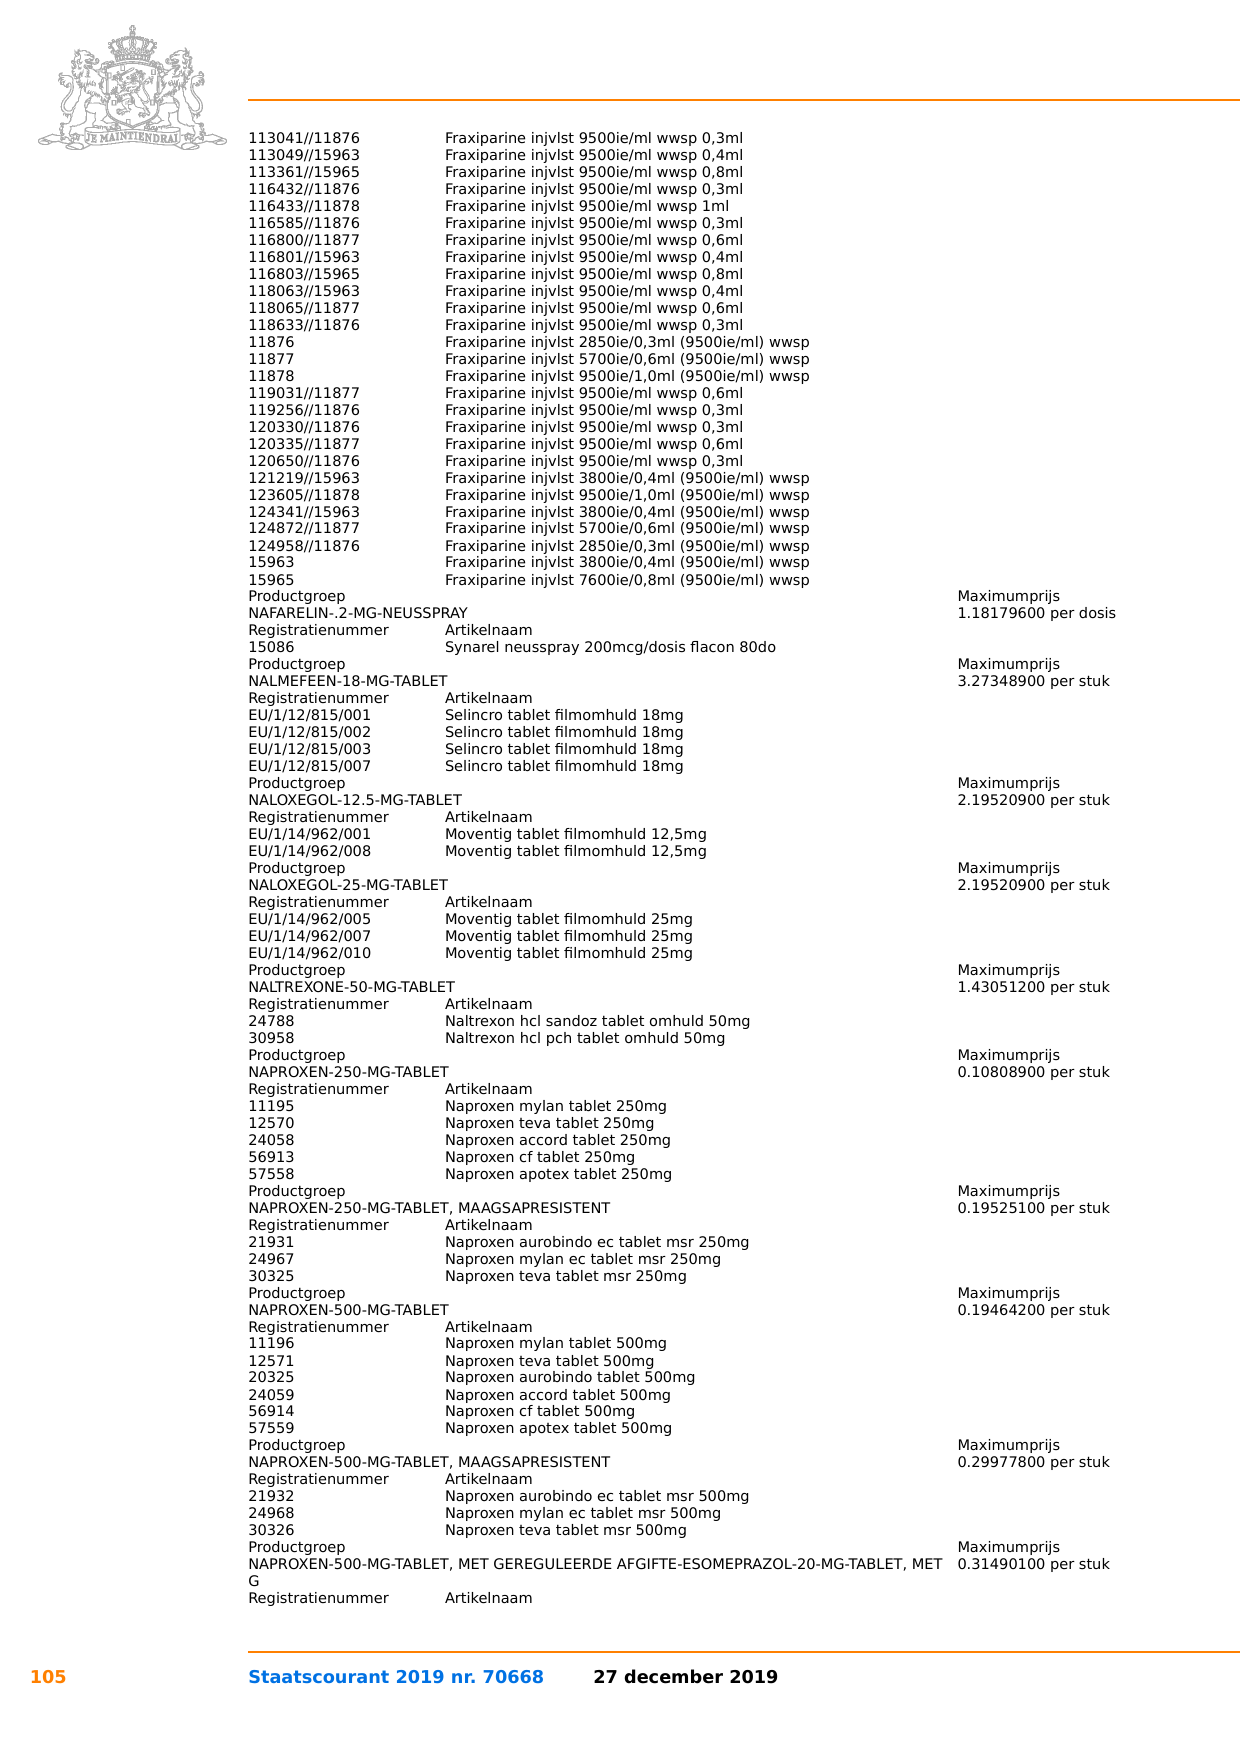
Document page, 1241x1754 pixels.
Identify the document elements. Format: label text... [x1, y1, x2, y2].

table_cell [439, 1047, 951, 1064]
table_cell [951, 843, 1163, 860]
table_cell [951, 928, 1163, 945]
table_cell [951, 453, 1163, 469]
table_cell [951, 1115, 1163, 1132]
table_cell Fraxiparine injvlst 2850ie/0,3ml (9500ie/ml) wwsp [439, 538, 951, 554]
table_cell 2.19520900 per stuk [951, 877, 1163, 894]
table_cell [951, 266, 1163, 283]
table_cell [951, 147, 1163, 164]
table_cell 118063//15963 [248, 283, 439, 300]
table_cell 21931 [248, 1234, 439, 1251]
table_cell Productgroep [248, 1047, 439, 1064]
table_cell [951, 385, 1163, 402]
table_cell [951, 1353, 1163, 1369]
table_cell Maximumprijs [951, 775, 1163, 792]
table_cell [439, 1437, 951, 1454]
table_cell Artikelnaam [439, 1217, 951, 1233]
table_cell 0.29977800 per stuk [951, 1454, 1163, 1471]
table_cell Naproxen teva tablet msr 250mg [439, 1268, 951, 1284]
table_cell [951, 1403, 1163, 1420]
table_cell [951, 809, 1163, 826]
table_cell 30325 [248, 1268, 439, 1284]
table_cell Artikelnaam [439, 894, 951, 911]
table_cell [951, 1013, 1163, 1030]
table_cell Naltrexon hcl pch tablet omhuld 50mg [439, 1030, 951, 1047]
table_cell 116432//11876 [248, 181, 439, 198]
table_cell Naproxen mylan tablet 500mg [439, 1335, 951, 1352]
table_cell 116585//11876 [248, 215, 439, 232]
table_cell Artikelnaam [439, 622, 951, 639]
table_cell [951, 215, 1163, 232]
table_cell Fraxiparine injvlst 5700ie/0,6ml (9500ie/ml) wwsp [439, 351, 951, 368]
table_cell EU/1/14/962/007 [248, 928, 439, 945]
table_cell Naproxen apotex tablet 250mg [439, 1166, 951, 1183]
table_cell 120650//11876 [248, 453, 439, 469]
table_cell 0.19464200 per stuk [951, 1301, 1163, 1318]
table_cell Fraxiparine injvlst 3800ie/0,4ml (9500ie/ml) wwsp [439, 554, 951, 571]
table_cell 119256//11876 [248, 402, 439, 418]
table_cell [951, 1488, 1163, 1505]
table_cell 116803//15965 [248, 266, 439, 283]
table_cell 21932 [248, 1488, 439, 1505]
table_cell [951, 996, 1163, 1013]
picture [38, 25, 227, 150]
table_cell NAFARELIN-.2-MG-NEUSSPRAY [248, 605, 951, 622]
table_cell [951, 1369, 1163, 1386]
table_cell 15086 [248, 639, 439, 656]
table_cell Moventig tablet filmomhuld 25mg [439, 928, 951, 945]
table_cell Naproxen teva tablet 500mg [439, 1353, 951, 1369]
table_cell Fraxiparine injvlst 9500ie/ml wwsp 0,8ml [439, 266, 951, 283]
table_cell 118633//11876 [248, 317, 439, 334]
table_cell Fraxiparine injvlst 9500ie/ml wwsp 0,3ml [439, 402, 951, 418]
table_cell 11877 [248, 351, 439, 368]
table_cell Naproxen mylan ec tablet msr 250mg [439, 1251, 951, 1267]
table_cell Fraxiparine injvlst 9500ie/1,0ml (9500ie/ml) wwsp [439, 486, 951, 503]
table_cell [951, 1471, 1163, 1488]
table_cell EU/1/12/815/003 [248, 741, 439, 758]
table_cell Maximumprijs [951, 1183, 1163, 1199]
table_cell Fraxiparine injvlst 9500ie/ml wwsp 0,6ml [439, 232, 951, 249]
table_cell 3.27348900 per stuk [951, 673, 1163, 690]
table_cell [951, 249, 1163, 266]
table_cell [951, 945, 1163, 962]
table_cell Moventig tablet filmomhuld 12,5mg [439, 826, 951, 843]
table_cell [439, 962, 951, 979]
table_cell Registratienummer [248, 1590, 439, 1607]
table_cell 116800//11877 [248, 232, 439, 249]
table_cell 11195 [248, 1098, 439, 1115]
table_cell NAPROXEN-250-MG-TABLET [248, 1064, 951, 1081]
table_cell [951, 368, 1163, 384]
table_cell 113041//11876 [248, 130, 439, 147]
table_cell 120335//11877 [248, 436, 439, 452]
table_cell 0.10808900 per stuk [951, 1064, 1163, 1081]
table_cell Fraxiparine injvlst 3800ie/0,4ml (9500ie/ml) wwsp [439, 470, 951, 486]
table_cell 116433//11878 [248, 198, 439, 215]
table_cell Naproxen teva tablet msr 500mg [439, 1522, 951, 1539]
table_cell Productgroep [248, 1437, 439, 1454]
table_cell Productgroep [248, 1285, 439, 1301]
table_cell Naproxen cf tablet 500mg [439, 1403, 951, 1420]
table_cell [951, 402, 1163, 418]
table_cell [951, 911, 1163, 928]
table_cell Naproxen mylan tablet 250mg [439, 1098, 951, 1115]
table_cell [951, 1098, 1163, 1115]
table_cell [951, 300, 1163, 317]
table_cell 113049//15963 [248, 147, 439, 164]
table_cell [439, 775, 951, 792]
table_cell Fraxiparine injvlst 5700ie/0,6ml (9500ie/ml) wwsp [439, 520, 951, 537]
table_cell [439, 1285, 951, 1301]
table_cell 30326 [248, 1522, 439, 1539]
table_cell [951, 622, 1163, 639]
table_cell Maximumprijs [951, 962, 1163, 979]
table_cell NALMEFEEN-18-MG-TABLET [248, 673, 951, 690]
table_cell EU/1/12/815/001 [248, 707, 439, 724]
table_cell Productgroep [248, 656, 439, 673]
table_cell Selincro tablet filmomhuld 18mg [439, 707, 951, 724]
table_cell 12571 [248, 1353, 439, 1369]
table_cell [951, 1166, 1163, 1183]
table_cell Fraxiparine injvlst 9500ie/1,0ml (9500ie/ml) wwsp [439, 368, 951, 384]
table_cell EU/1/14/962/005 [248, 911, 439, 928]
table_cell [951, 1149, 1163, 1166]
table_cell Moventig tablet filmomhuld 12,5mg [439, 843, 951, 860]
table_cell EU/1/12/815/007 [248, 758, 439, 775]
table_cell Fraxiparine injvlst 9500ie/ml wwsp 0,3ml [439, 317, 951, 334]
table_cell Artikelnaam [439, 1590, 951, 1607]
table_cell EU/1/14/962/010 [248, 945, 439, 962]
table_cell 1.43051200 per stuk [951, 979, 1163, 996]
table_cell [439, 1183, 951, 1199]
table_cell 2.19520900 per stuk [951, 792, 1163, 809]
table_cell [951, 690, 1163, 707]
table_cell 120330//11876 [248, 419, 439, 436]
table_cell [951, 1319, 1163, 1335]
table_cell Fraxiparine injvlst 9500ie/ml wwsp 0,4ml [439, 147, 951, 164]
table_cell NALTREXONE-50-MG-TABLET [248, 979, 951, 996]
table_cell Fraxiparine injvlst 7600ie/0,8ml (9500ie/ml) wwsp [439, 571, 951, 588]
table_cell Productgroep [248, 775, 439, 792]
table_cell Registratienummer [248, 622, 439, 639]
table_cell 11876 [248, 334, 439, 351]
table_cell Selincro tablet filmomhuld 18mg [439, 724, 951, 741]
table_cell Fraxiparine injvlst 9500ie/ml wwsp 0,3ml [439, 130, 951, 147]
table_cell 24059 [248, 1386, 439, 1403]
table_cell Artikelnaam [439, 809, 951, 826]
table_cell [951, 436, 1163, 452]
table_cell Maximumprijs [951, 1047, 1163, 1064]
table_cell [951, 164, 1163, 181]
table_cell 24788 [248, 1013, 439, 1030]
table_cell [951, 1081, 1163, 1098]
table_cell [951, 1251, 1163, 1267]
table_cell NALOXEGOL-25-MG-TABLET [248, 877, 951, 894]
table_cell Maximumprijs [951, 860, 1163, 877]
table_cell Fraxiparine injvlst 3800ie/0,4ml (9500ie/ml) wwsp [439, 504, 951, 520]
table_cell 11878 [248, 368, 439, 384]
table_cell 118065//11877 [248, 300, 439, 317]
table_cell Maximumprijs [951, 588, 1163, 605]
table_cell [951, 470, 1163, 486]
table_cell [951, 520, 1163, 537]
table_cell [951, 894, 1163, 911]
table_cell Registratienummer [248, 809, 439, 826]
table_cell 12570 [248, 1115, 439, 1132]
table_cell Fraxiparine injvlst 9500ie/ml wwsp 1ml [439, 198, 951, 215]
table_cell [951, 317, 1163, 334]
table_cell Fraxiparine injvlst 9500ie/ml wwsp 0,6ml [439, 436, 951, 452]
table_cell Fraxiparine injvlst 9500ie/ml wwsp 0,6ml [439, 300, 951, 317]
table_cell Moventig tablet filmomhuld 25mg [439, 945, 951, 962]
table_cell [951, 232, 1163, 249]
table_cell [951, 419, 1163, 436]
table_cell [951, 198, 1163, 215]
table_cell Naproxen aurobindo ec tablet msr 500mg [439, 1488, 951, 1505]
table_cell Selincro tablet filmomhuld 18mg [439, 741, 951, 758]
table_cell [951, 351, 1163, 368]
table_cell Naproxen teva tablet 250mg [439, 1115, 951, 1132]
table_cell NAPROXEN-500-MG-TABLET, MET GEREGULEERDE AFGIFTE-ESOMEPRAZOL-20-MG-TABLET, MET G [248, 1556, 951, 1590]
table_cell Maximumprijs [951, 1437, 1163, 1454]
table_cell 24968 [248, 1505, 439, 1522]
table_cell Artikelnaam [439, 1319, 951, 1335]
table_cell Registratienummer [248, 1217, 439, 1233]
table_cell [951, 1268, 1163, 1284]
table_cell NAPROXEN-500-MG-TABLET [248, 1301, 951, 1318]
table_cell EU/1/14/962/001 [248, 826, 439, 843]
table_cell 0.19525100 per stuk [951, 1200, 1163, 1217]
table_cell Selincro tablet filmomhuld 18mg [439, 758, 951, 775]
table_cell Registratienummer [248, 1319, 439, 1335]
table_cell EU/1/14/962/008 [248, 843, 439, 860]
table_cell Registratienummer [248, 996, 439, 1013]
table_cell [951, 1132, 1163, 1149]
table_cell 1.18179600 per dosis [951, 605, 1163, 622]
table_cell [439, 656, 951, 673]
table_cell Fraxiparine injvlst 9500ie/ml wwsp 0,3ml [439, 181, 951, 198]
table_cell 124958//11876 [248, 538, 439, 554]
table_cell [951, 1522, 1163, 1539]
table_cell 24967 [248, 1251, 439, 1267]
table_cell Registratienummer [248, 1471, 439, 1488]
table_cell [951, 1234, 1163, 1251]
table_cell [951, 130, 1163, 147]
table_cell 15965 [248, 571, 439, 588]
table_cell [951, 1030, 1163, 1047]
table_cell Fraxiparine injvlst 9500ie/ml wwsp 0,4ml [439, 249, 951, 266]
table_cell Fraxiparine injvlst 9500ie/ml wwsp 0,4ml [439, 283, 951, 300]
table_cell [951, 639, 1163, 656]
table_cell Fraxiparine injvlst 2850ie/0,3ml (9500ie/ml) wwsp [439, 334, 951, 351]
table_cell [951, 1335, 1163, 1352]
table_cell NAPROXEN-250-MG-TABLET, MAAGSAPRESISTENT [248, 1200, 951, 1217]
table_cell [951, 571, 1163, 588]
table_cell [951, 538, 1163, 554]
table_cell Fraxiparine injvlst 9500ie/ml wwsp 0,3ml [439, 453, 951, 469]
table_cell EU/1/12/815/002 [248, 724, 439, 741]
table_cell 121219//15963 [248, 470, 439, 486]
table_cell Naproxen mylan ec tablet msr 500mg [439, 1505, 951, 1522]
table_cell [951, 758, 1163, 775]
table_cell 119031//11877 [248, 385, 439, 402]
table_cell 56914 [248, 1403, 439, 1420]
table_cell [951, 826, 1163, 843]
table_cell NALOXEGOL-12.5-MG-TABLET [248, 792, 951, 809]
table_cell Fraxiparine injvlst 9500ie/ml wwsp 0,3ml [439, 215, 951, 232]
table_cell Naltrexon hcl sandoz tablet omhuld 50mg [439, 1013, 951, 1030]
table_cell Naproxen accord tablet 500mg [439, 1386, 951, 1403]
table_cell [951, 741, 1163, 758]
table_cell [951, 1420, 1163, 1437]
table_cell Fraxiparine injvlst 9500ie/ml wwsp 0,8ml [439, 164, 951, 181]
table_cell [439, 860, 951, 877]
table_cell Artikelnaam [439, 690, 951, 707]
table_cell 113361//15965 [248, 164, 439, 181]
table_cell Fraxiparine injvlst 9500ie/ml wwsp 0,6ml [439, 385, 951, 402]
table_cell Naproxen cf tablet 250mg [439, 1149, 951, 1166]
table_cell Artikelnaam [439, 1081, 951, 1098]
table_cell 11196 [248, 1335, 439, 1352]
table_cell [951, 1590, 1163, 1607]
table_cell Naproxen aurobindo ec tablet msr 250mg [439, 1234, 951, 1251]
table_cell Productgroep [248, 588, 439, 605]
table_cell Maximumprijs [951, 1285, 1163, 1301]
table_cell Productgroep [248, 1183, 439, 1199]
table_cell Naproxen accord tablet 250mg [439, 1132, 951, 1149]
table_cell 124341//15963 [248, 504, 439, 520]
table_cell [439, 1539, 951, 1556]
table_cell [951, 724, 1163, 741]
table_cell [951, 283, 1163, 300]
table_cell Registratienummer [248, 894, 439, 911]
table_cell [951, 334, 1163, 351]
table_cell 123605//11878 [248, 486, 439, 503]
table_cell Maximumprijs [951, 656, 1163, 673]
table_cell Maximumprijs [951, 1539, 1163, 1556]
table_cell Registratienummer [248, 690, 439, 707]
table_cell Registratienummer [248, 1081, 439, 1098]
table_cell 20325 [248, 1369, 439, 1386]
table_cell 124872//11877 [248, 520, 439, 537]
table_cell Synarel neusspray 200mcg/dosis flacon 80do [439, 639, 951, 656]
table_cell [951, 554, 1163, 571]
table_cell [951, 486, 1163, 503]
table_cell 116801//15963 [248, 249, 439, 266]
table_cell [951, 1386, 1163, 1403]
table_cell Naproxen aurobindo tablet 500mg [439, 1369, 951, 1386]
table_cell 24058 [248, 1132, 439, 1149]
table_cell [951, 707, 1163, 724]
table_cell 56913 [248, 1149, 439, 1166]
table_cell Productgroep [248, 1539, 439, 1556]
table_cell [951, 504, 1163, 520]
table_cell 0.31490100 per stuk [951, 1556, 1163, 1590]
table_cell 15963 [248, 554, 439, 571]
table_cell 57559 [248, 1420, 439, 1437]
table_cell Artikelnaam [439, 996, 951, 1013]
table_cell [951, 181, 1163, 198]
table_cell Productgroep [248, 860, 439, 877]
table_cell Fraxiparine injvlst 9500ie/ml wwsp 0,3ml [439, 419, 951, 436]
table_cell 30958 [248, 1030, 439, 1047]
table_cell Moventig tablet filmomhuld 25mg [439, 911, 951, 928]
table_cell [951, 1505, 1163, 1522]
table_cell 57558 [248, 1166, 439, 1183]
table_cell Productgroep [248, 962, 439, 979]
table_cell NAPROXEN-500-MG-TABLET, MAAGSAPRESISTENT [248, 1454, 951, 1471]
table_cell Artikelnaam [439, 1471, 951, 1488]
table_cell Naproxen apotex tablet 500mg [439, 1420, 951, 1437]
table_cell [951, 1217, 1163, 1233]
table_cell [439, 588, 951, 605]
